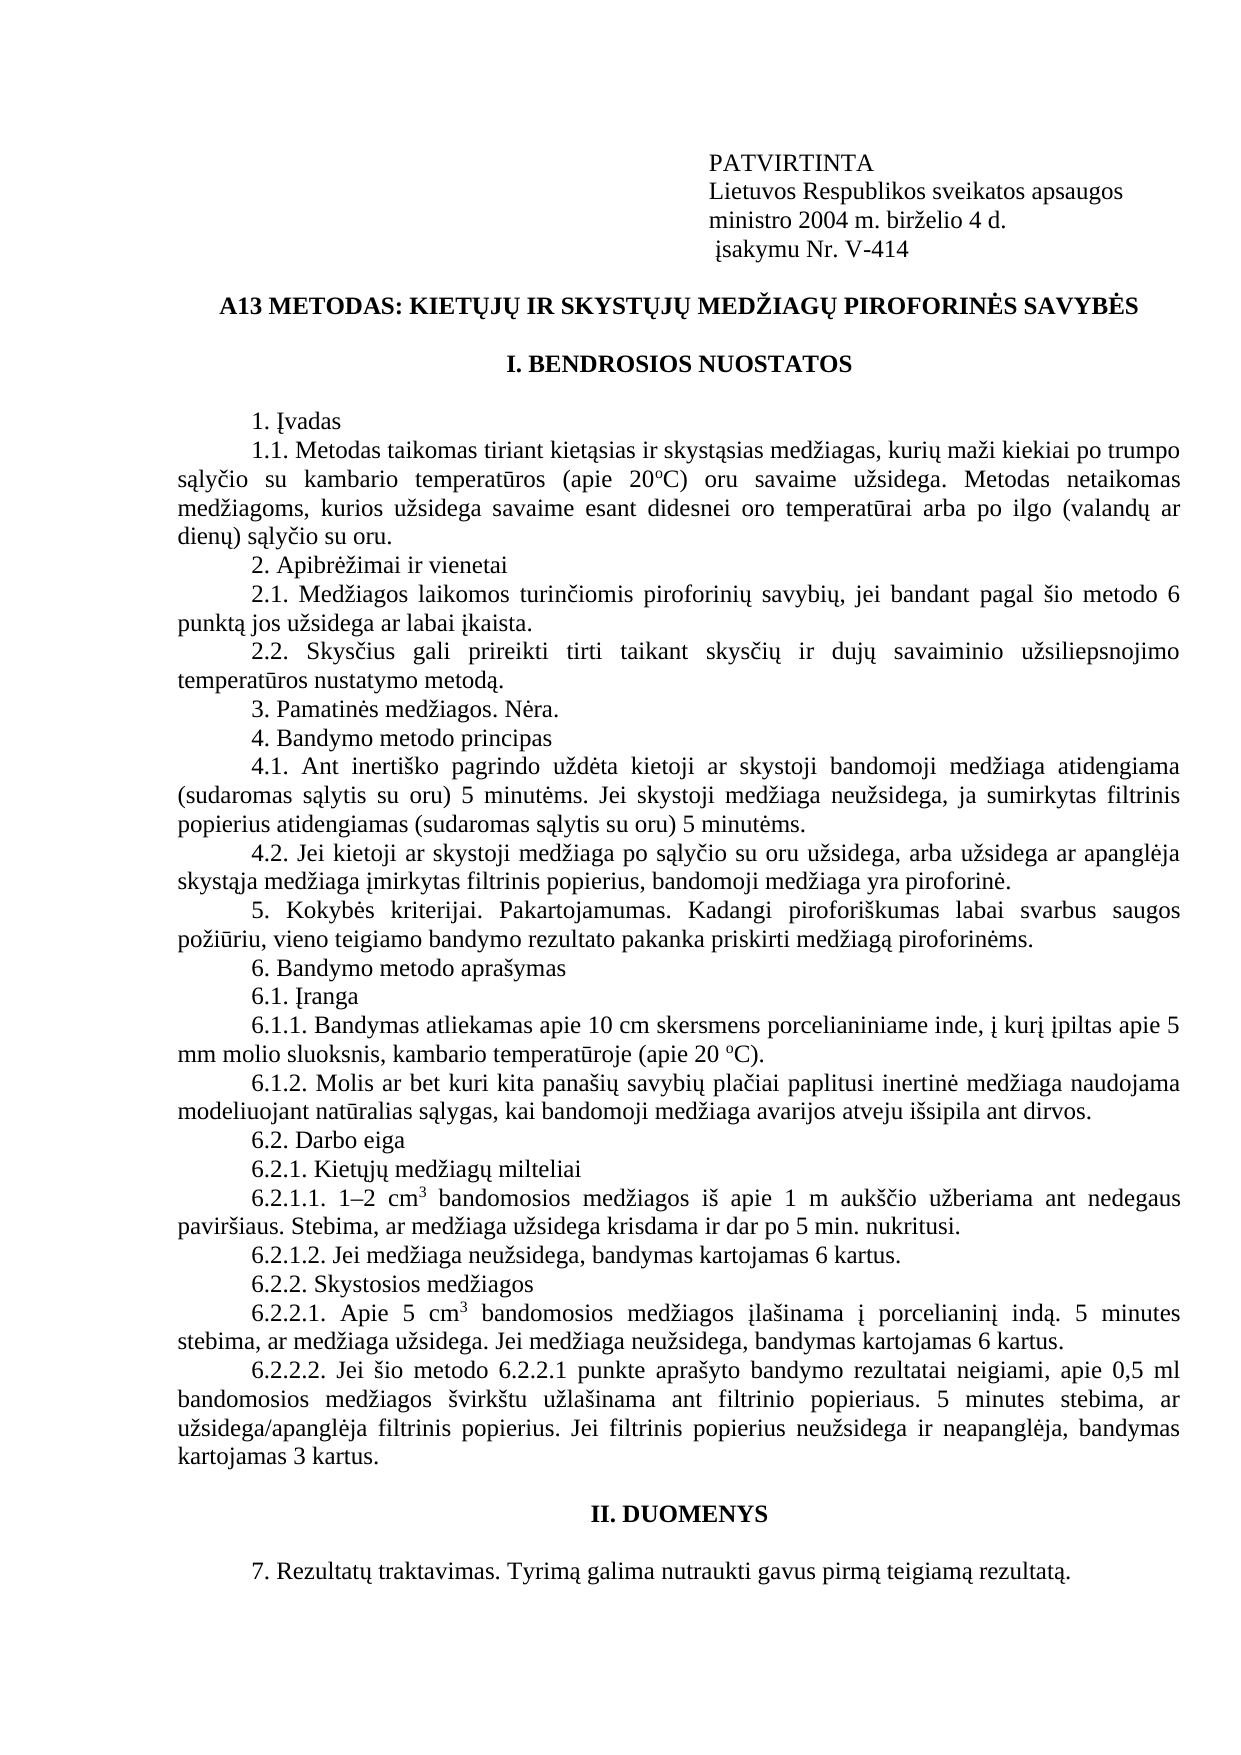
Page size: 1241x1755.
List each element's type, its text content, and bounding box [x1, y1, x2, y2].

text 6.2.2.2. Jei šio metodo 6.2.2.1 punkte aprašyto bandymo rezultatai neigiami, apie 0,5 ml bandomosios medžiagos švirkštu užlašinama ant filtrinio popieriaus. 5 minutes stebima, ar užsidega/apanglėja filtrinis popierius. Jei filtrinis popierius neužsidega ir neapanglėja, bandymas kartojamas 3 kartus. [177, 1355, 1181, 1470]
text 7. Rezultatų traktavimas. Tyrimą galima nutraukti gavus pirmą teigiamą rezultatą. [177, 1556, 1181, 1585]
text 4.1. Ant inertiško pagrindo uždėta kietoji ar skystoji bandomoji medžiaga atidengiama (sudaromas sąlytis su oru) 5 minutėms. Jei skystoji medžiaga neužsidega, ja sumirkytas filtrinis popierius atidengiamas (sudaromas sąlytis su oru) 5 minutėms. [177, 751, 1181, 838]
text 6.2.2. Skystosios medžiagos [177, 1269, 1181, 1298]
text 4. Bandymo metodo principas [177, 723, 1181, 751]
text I. BENDROSIOS NUOSTATOS [177, 349, 1181, 378]
text 6.2.2.1. Apie 5 cm3 bandomosios medžiagos įlašinama į porcelianinį indą. 5 minutes stebima, ar medžiaga užsidega. Jei medžiaga neužsidega, bandymas kartojamas 6 kartus. [177, 1298, 1181, 1355]
text 6.1. Įranga [177, 981, 1181, 1010]
text II. Duomenys [177, 1499, 1181, 1528]
text 4.2. Jei kietoji ar skystoji medžiaga po sąlyčio su oru užsidega, arba užsidega ar apanglėja skystąja medžiaga įmirkytas filtrinis popierius, bandomoji medžiaga yra piroforinė. [177, 838, 1181, 895]
text 3. Pamatinės medžiagos. Nėra. [177, 694, 1181, 723]
text 2.1. Medžiagos laikomos turinčiomis piroforinių savybių, jei bandant pagal šio metodo 6 punktą jos užsidega ar labai įkaista. [177, 579, 1181, 636]
text 6.2. Darbo eiga [177, 1125, 1181, 1154]
text 6. Bandymo metodo aprašymas [177, 953, 1181, 981]
text 6.2.1.1. 1–2 cm3 bandomosios medžiagos iš apie 1 m aukščio užberiama ant nedegaus paviršiaus. Stebima, ar medžiaga užsidega krisdama ir dar po 5 min. nukritusi. [177, 1183, 1181, 1240]
text 2.2. Skysčius gali prireikti tirti taikant skysčių ir dujų savaiminio užsiliepsnojimo temperatūros nustatymo metodą. [177, 636, 1181, 694]
text Lietuvos Respublikos sveikatos apsaugos [177, 176, 1181, 205]
text 6.1.1. Bandymas atliekamas apie 10 cm skersmens porcelianiniame inde, į kurį įpiltas apie 5 mm molio sluoksnis, kambario temperatūroje (apie 20 oC). [177, 1010, 1181, 1068]
text A13 Metodas: Kietųjų ir skystųjų medžiagų piroforinės savybės [177, 291, 1181, 320]
text 1. Įvadas [177, 406, 1181, 435]
text įsakymu Nr. V-414 [177, 234, 1181, 263]
text 2. Apibrėžimai ir vienetai [177, 550, 1181, 579]
text 6.2.1.2. Jei medžiaga neužsidega, bandymas kartojamas 6 kartus. [177, 1240, 1181, 1269]
text 5. Kokybės kriterijai. Pakartojamumas. Kadangi piroforiškumas labai svarbus saugos požiūriu, vieno teigiamo bandymo rezultato pakanka priskirti medžiagą piroforinėms. [177, 895, 1181, 953]
text 1.1. Metodas taikomas tiriant kietąsias ir skystąsias medžiagas, kurių maži kiekiai po trumpo sąlyčio su kambario temperatūros (apie 20oC) oru savaime užsidega. Metodas netaikomas medžiagoms, kurios užsidega savaime esant didesnei oro temperatūrai arba po ilgo (valandų ar dienų) sąlyčio su oru. [177, 435, 1181, 550]
text 6.2.1. Kietųjų medžiagų milteliai [177, 1154, 1181, 1183]
text 6.1.2. Molis ar bet kuri kita panašių savybių plačiai paplitusi inertinė medžiaga naudojama modeliuojant natūralias sąlygas, kai bandomoji medžiaga avarijos atveju išsipila ant dirvos. [177, 1068, 1181, 1125]
text PATVIRTINTA [177, 148, 1181, 176]
text ministro 2004 m. birželio 4 d. [177, 205, 1181, 234]
